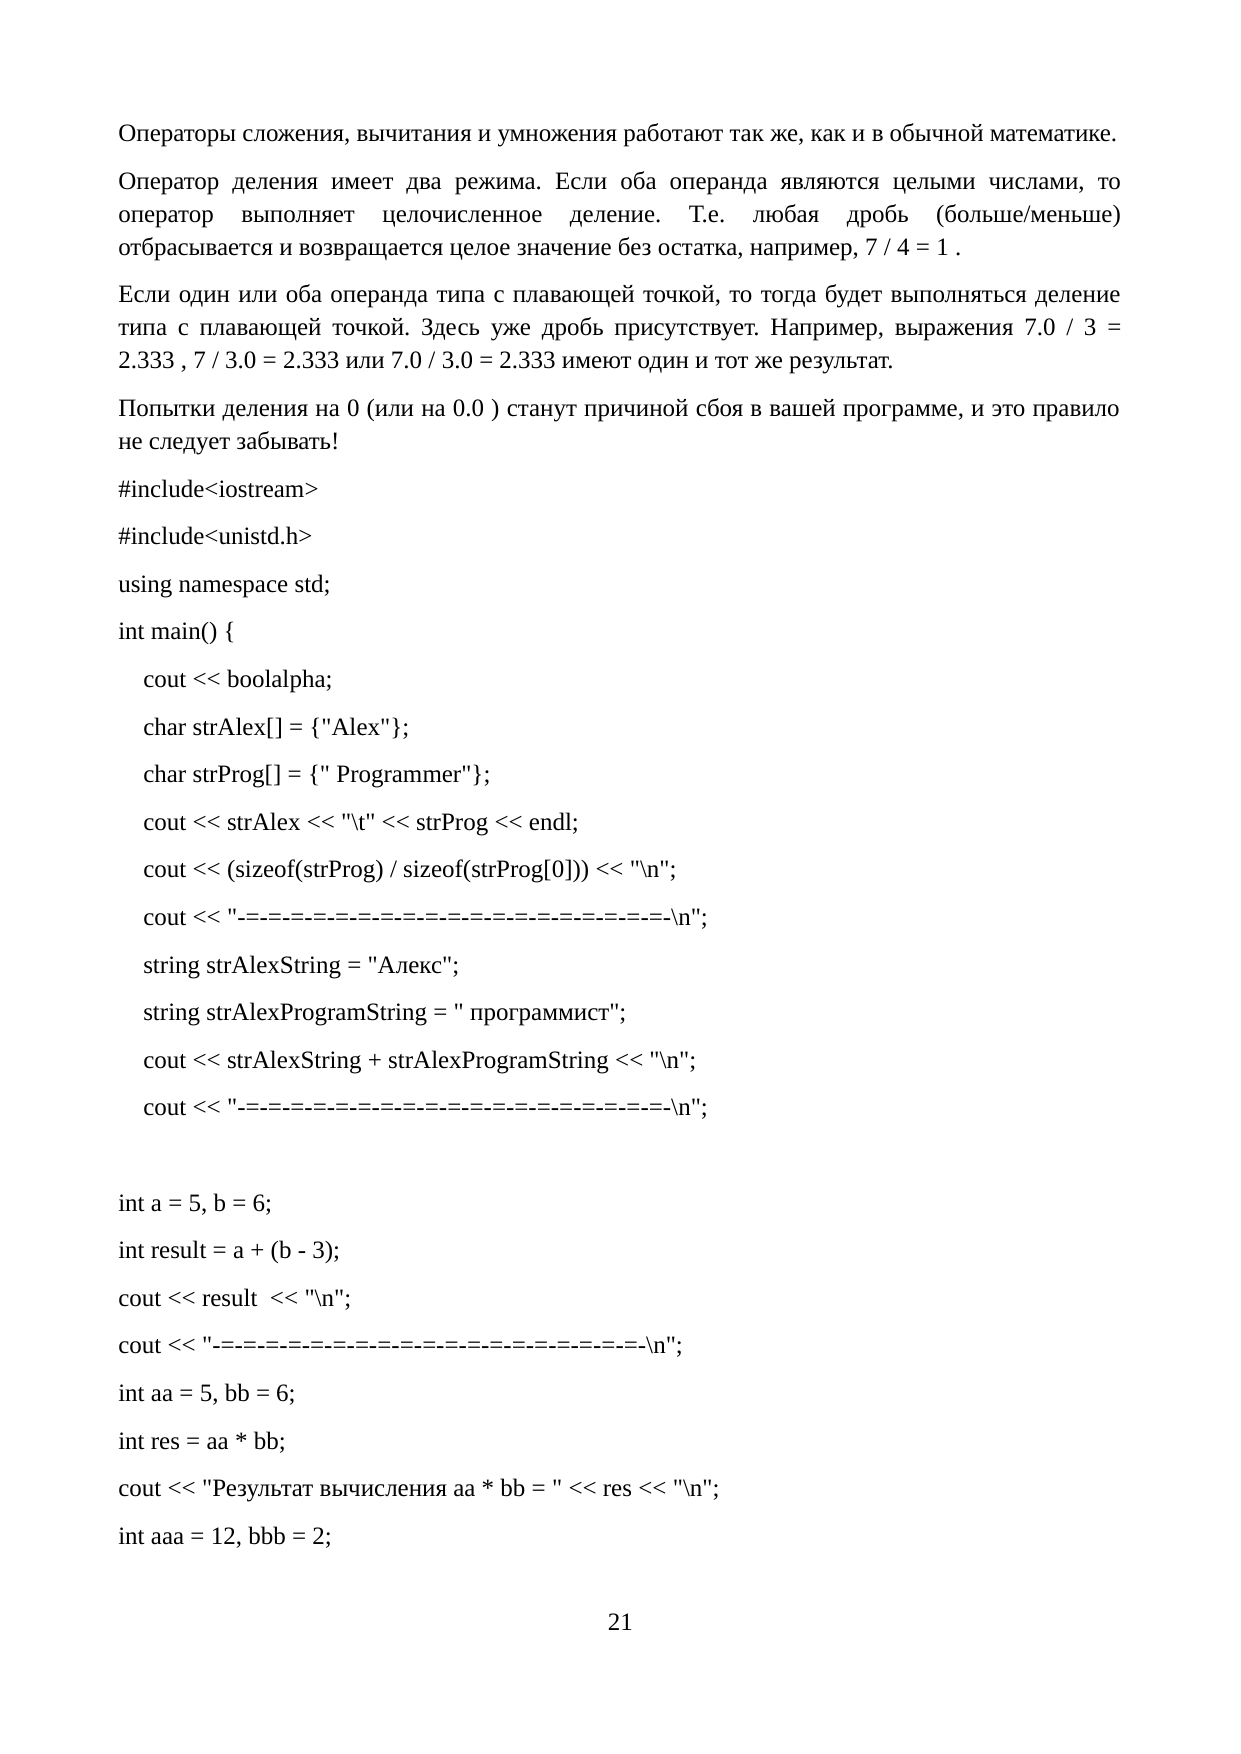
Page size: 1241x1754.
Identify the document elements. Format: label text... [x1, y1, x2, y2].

text Попытки деления на 0 (или на 0.0 ) станут причиной сбоя в вашей программе, и это правило не следует забывать! [118, 393, 1122, 455]
text Операторы сложения, вычитания и умножения работают так же, как и в обычной математике. [118, 118, 1122, 147]
text int aa = 5, bb = 6; [118, 1378, 1122, 1407]
text int result = a + (b - 3); [118, 1235, 1122, 1264]
text cout << boolalpha; [118, 664, 1122, 693]
text int aaa = 12, bbb = 2; [118, 1521, 1122, 1550]
text string strAlexProgramString = " программист"; [118, 997, 1122, 1026]
text #include<iostream> [118, 474, 1122, 502]
text Если один или оба операнда типа с плавающей точкой, то тогда будет выполняться деление типа с плавающей точкой. Здесь уже дробь присутствует. Например, выражения 7.0 / 3 = 2.333 , 7 / 3.0 = 2.333 или 7.0 / 3.0 = 2.333 имеют один и тот же результат. [118, 279, 1122, 374]
text cout << "-=-=-=-=-=-=-=-=-=-=-=-=-=-=-=-=-=-=-=-\n"; [118, 902, 1122, 931]
text cout << "-=-=-=-=-=-=-=-=-=-=-=-=-=-=-=-=-=-=-=-\n"; [118, 1092, 1122, 1121]
text char strProg[] = {" Programmer"}; [118, 759, 1122, 788]
text cout << "-=-=-=-=-=-=-=-=-=-=-=-=-=-=-=-=-=-=-=-\n"; [118, 1331, 1122, 1359]
text int res = aa * bb; [118, 1426, 1122, 1454]
text int a = 5, b = 6; [118, 1188, 1122, 1216]
text char strAlex[] = {"Alex"}; [118, 712, 1122, 740]
text #include<unistd.h> [118, 521, 1122, 550]
text cout << strAlex << "\t" << strProg << endl; [118, 807, 1122, 836]
text Оператор деления имеет два режима. Если оба операнда являются целыми числами, то оператор выполняет целочисленное деление. Т.е. любая дробь (больше/меньше) отбрасывается и возвращается целое значение без остатка, например, 7 / 4 = 1 . [118, 166, 1122, 261]
text cout << "Результат вычисления aa * bb = " << res << "\n"; [118, 1473, 1122, 1502]
text cout << (sizeof(strProg) / sizeof(strProg[0])) << "\n"; [118, 854, 1122, 883]
text cout << strAlexString + strAlexProgramString << "\n"; [118, 1045, 1122, 1074]
text using namespace std; [118, 569, 1122, 598]
text cout << result << "\n"; [118, 1283, 1122, 1312]
text string strAlexString = "Алекс"; [118, 950, 1122, 978]
text int main() { [118, 616, 1122, 645]
